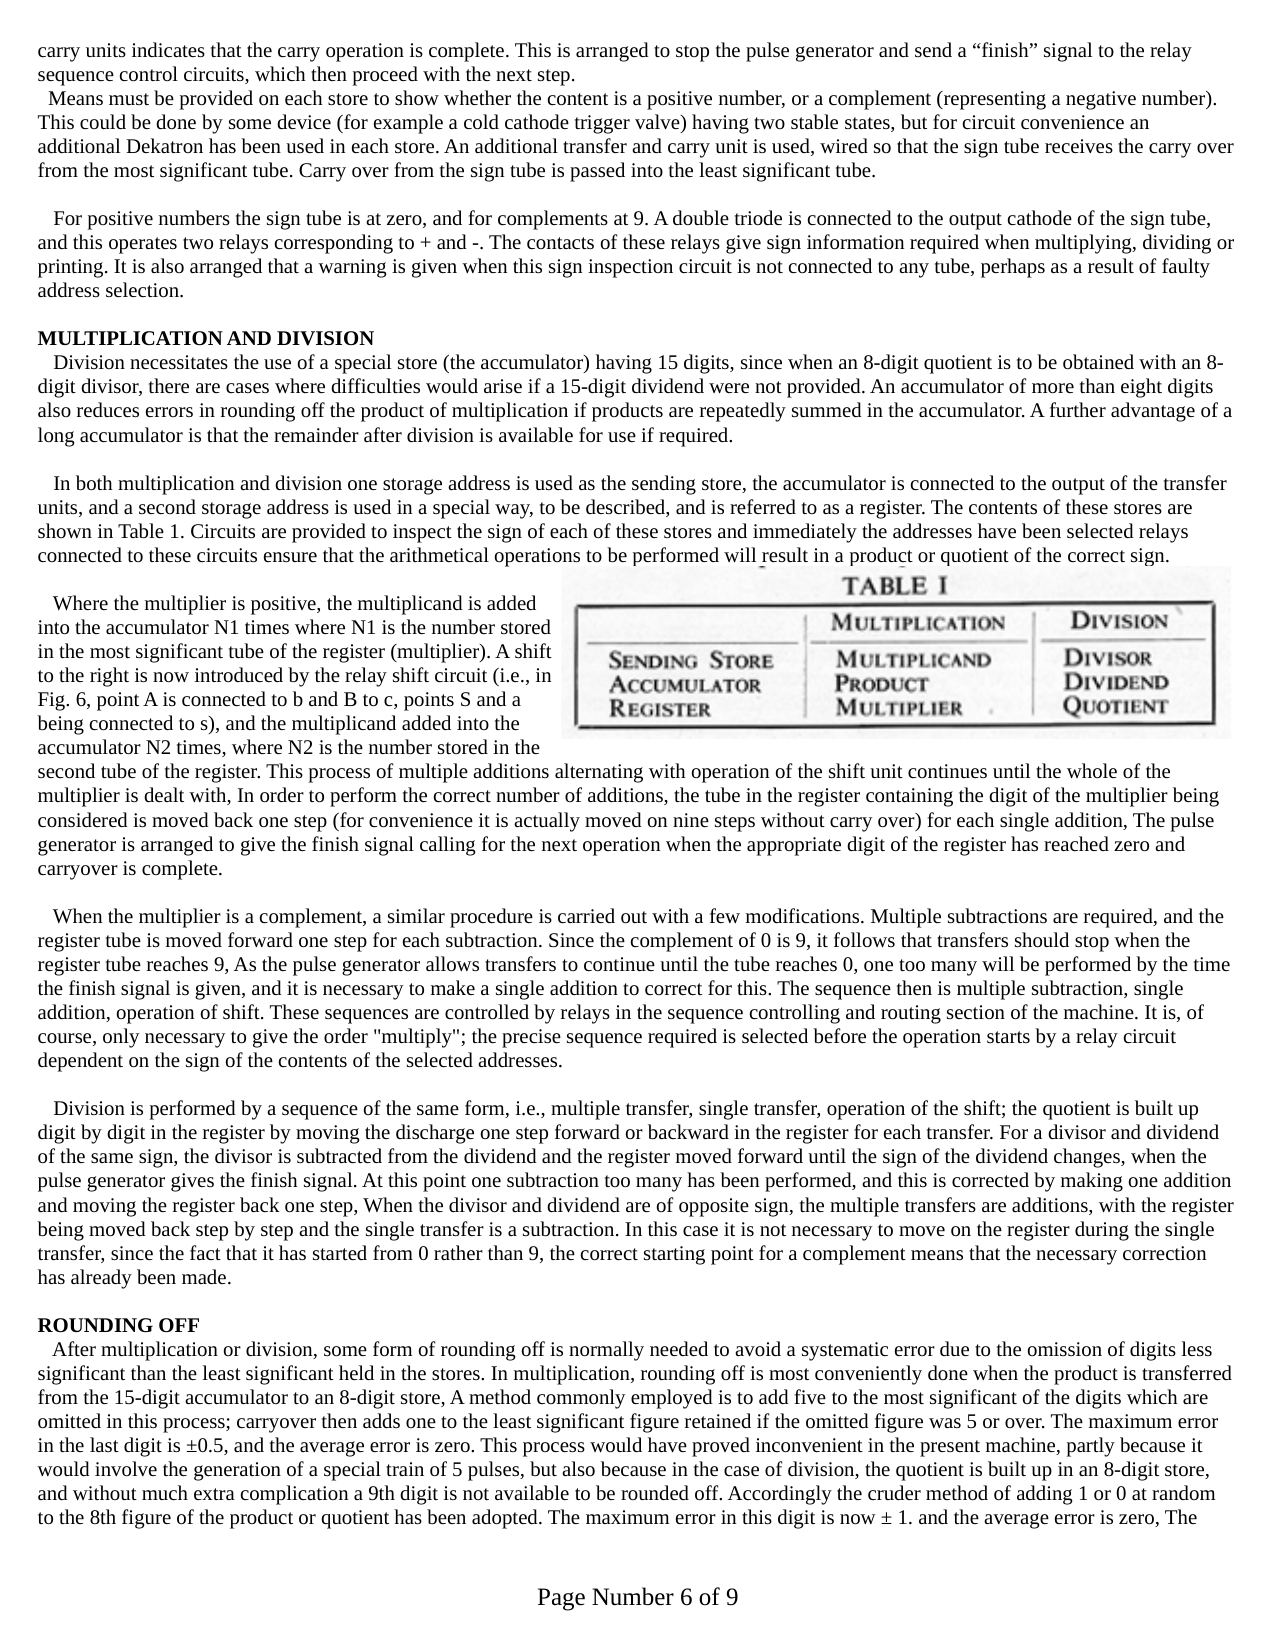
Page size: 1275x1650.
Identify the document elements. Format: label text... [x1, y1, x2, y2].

text After multiplication or division, some form of rounding off is normally needed to avoid a systematic error due to the omission of digits less significant than the least significant held in the stores. In multiplication, rounding off is most conveniently done when the product is transferred from the 15-digit accumulator to an 8-digit store, A method commonly employed is to add five to the most significant of the digits which are omitted in this process; carryover then adds one to the least significant figure retained if the omitted figure was 5 or over. The maximum error in the last digit is ±0.5, and the average error is zero. This process would have proved inconvenient in the present machine, partly because it would involve the generation of a special train of 5 pulses, but also because in the case of division, the quotient is built up in an 8-digit store, and without much extra complication a 9th digit is not available to be rounded off. Accordingly the cruder method of adding 1 or 0 at random to the 8th figure of the product or quotient has been adopted. The maximum error in this digit is now ± 1. and the average error is zero, The [37, 1337, 1237, 1529]
text For positive numbers the sign tube is at zero, and for complements at 9. A double triode is connected to the output cathode of the sign tube, and this operates two relays corresponding to + and -. The contacts of these relays give sign information required when multiplying, dividing or printing. It is also arranged that a warning is given when this sign inspection circuit is not connected to any tube, perhaps as a result of faulty address selection. [37, 206, 1237, 302]
text MULTIPLICATION AND DIVISION [37, 326, 1237, 350]
text ROUNDING OFF [37, 1313, 1237, 1337]
text Division necessitates the use of a special store (the accumulator) having 15 digits, since when an 8-digit quotient is to be obtained with an 8-digit divisor, there are cases where difficulties would arise if a 15-digit dividend were not provided. An accumulator of more than eight digits also reduces errors in rounding off the product of multiplication if products are repeatedly summed in the accumulator. A further advantage of a long accumulator is that the remainder after division is available for use if required. [37, 350, 1237, 447]
text carry units indicates that the carry operation is complete. This is arranged to stop the pulse generator and send a “finish” signal to the relay sequence control circuits, which then proceed with the next step. [37, 37, 1237, 86]
text Where the multiplier is positive, the multiplicand is added into the accumulator N1 times where N1 is the number stored in the most significant tube of the register (multiplier). A shift to the right is now introduced by the relay shift circuit (i.e., in Fig. 6, point A is connected to b and B to c, points S and a being connected to s), and the multiplicand added into the accumulator N2 times, where N2 is the number stored in the second tube of the register. This process of multiple additions alternating with operation of the shift unit continues until the whole of the multiplier is dealt with, In order to perform the correct number of additions, the tube in the register containing the digit of the multiplier being considered is moved back one step (for convenience it is actually moved on nine steps without carry over) for each single addition, The pulse generator is arranged to give the finish signal calling for the next operation when the appropriate digit of the register has reached zero and carryover is complete. [37, 591, 1237, 880]
text In both multiplication and division one storage address is used as the sending store, the accumulator is connected to the output of the transfer units, and a second storage address is used in a special way, to be described, and is referred to as a register. The contents of these stores are shown in Table 1. Circuits are provided to inspect the sign of each of these stores and immediately the addresses have been selected relays connected to these circuits ensure that the arithmetical operations to be performed will result in a product or quotient of the correct sign. [37, 471, 1237, 567]
picture [561, 566, 1232, 739]
text When the multiplier is a complement, a similar procedure is carried out with a few modifications. Multiple subtractions are required, and the register tube is moved forward one step for each subtraction. Since the complement of 0 is 9, it follows that transfers should stop when the register tube reaches 9, As the pulse generator allows transfers to continue until the tube reaches 0, one too many will be performed by the time the finish signal is given, and it is necessary to make a single addition to correct for this. The sequence then is multiple subtraction, single addition, operation of shift. These sequences are controlled by relays in the sequence controlling and routing section of the machine. It is, of course, only necessary to give the order "multiply"; the precise sequence required is selected before the operation starts by a relay circuit dependent on the sign of the contents of the selected addresses. [37, 904, 1237, 1072]
text Means must be provided on each store to show whether the content is a positive number, or a complement (representing a negative number). This could be done by some device (for example a cold cathode trigger valve) having two stable states, but for circuit convenience an additional Dekatron has been used in each store. An additional transfer and carry unit is used, wired so that the sign tube receives the carry over from the most significant tube. Carry over from the sign tube is passed into the least significant tube. [37, 86, 1237, 182]
text Division is performed by a sequence of the same form, i.e., multiple transfer, single transfer, operation of the shift; the quotient is built up digit by digit in the register by moving the discharge one step forward or backward in the register for each transfer. For a divisor and dividend of the same sign, the divisor is subtracted from the dividend and the register moved forward until the sign of the dividend changes, when the pulse generator gives the finish signal. At this point one subtraction too many has been performed, and this is corrected by making one addition and moving the register back one step, When the divisor and dividend are of opposite sign, the multiple transfers are additions, with the register being moved back step by step and the single transfer is a subtraction. In this case it is not necessary to move on the register during the single transfer, since the fact that it has started from 0 rather than 9, the correct starting point for a complement means that the necessary correction has already been made. [37, 1096, 1237, 1289]
